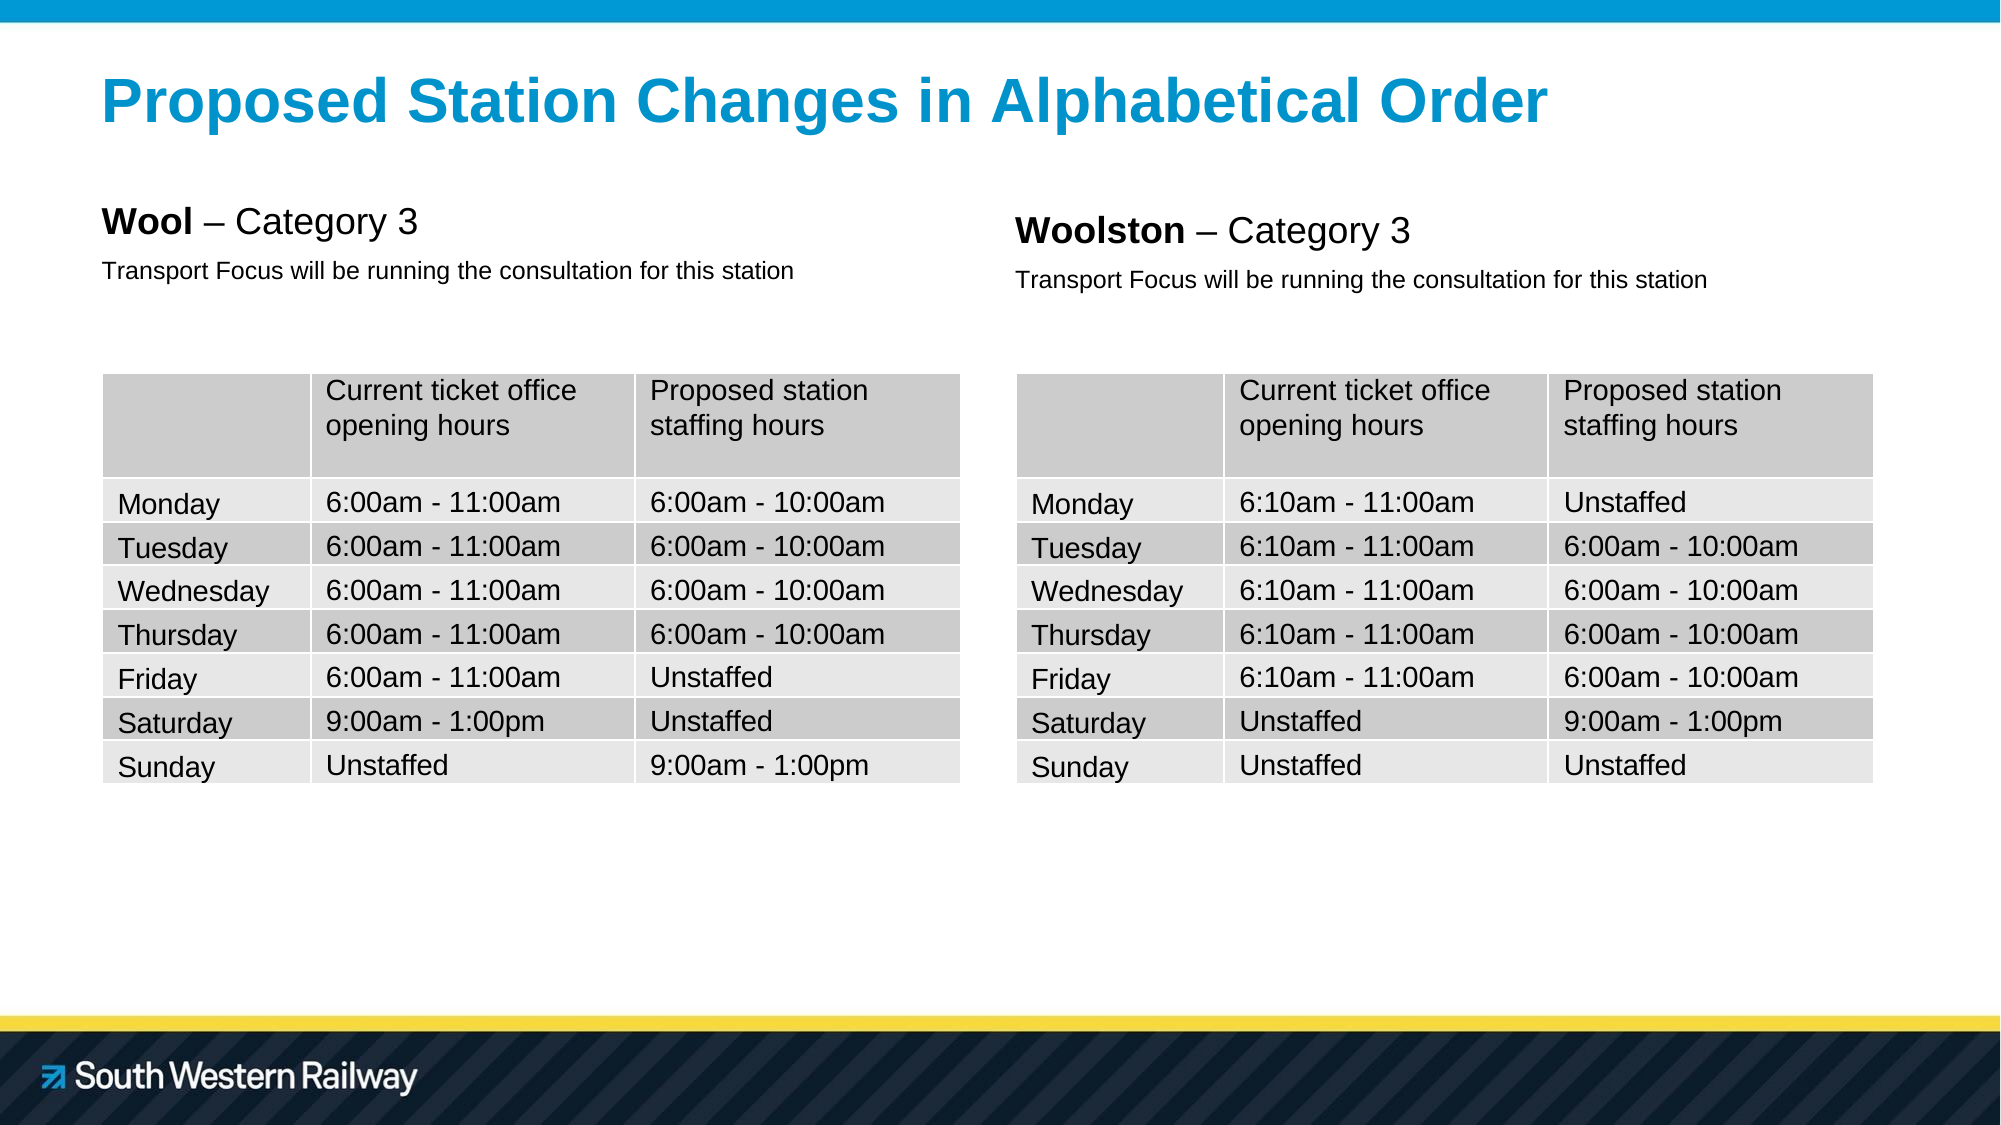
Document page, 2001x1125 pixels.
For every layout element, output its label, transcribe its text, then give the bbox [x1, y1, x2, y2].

table_cell 6:00am - 10:00am [1549, 654, 1873, 696]
table_cell Thursday [103, 610, 310, 652]
table_cell Sunday [1017, 741, 1223, 783]
table_header Current ticket office opening hours [312, 374, 634, 477]
table_cell Unstaffed [312, 741, 634, 783]
table_cell Friday [1017, 654, 1223, 696]
table_cell Saturday [103, 698, 310, 739]
table_cell 6:00am - 11:00am [312, 479, 634, 521]
table_cell Tuesday [1017, 523, 1223, 564]
table_cell 6:10am - 11:00am [1225, 479, 1547, 521]
table_cell Unstaffed [636, 654, 960, 696]
table_cell Thursday [1017, 610, 1223, 652]
table_cell 9:00am - 1:00pm [312, 698, 634, 739]
table_cell 6:10am - 11:00am [1225, 654, 1547, 696]
table_cell Unstaffed [1225, 741, 1547, 783]
table_cell Unstaffed [1549, 479, 1873, 521]
table_header Proposed station staffing hours [1549, 374, 1873, 477]
table_cell 6:10am - 11:00am [1225, 610, 1547, 652]
table_cell Sunday [103, 741, 310, 783]
table_cell 6:00am - 10:00am [636, 479, 960, 521]
table_cell 6:00am - 10:00am [1549, 610, 1873, 652]
table_cell 6:00am - 10:00am [636, 523, 960, 564]
table_cell 6:10am - 11:00am [1225, 523, 1547, 564]
table_cell 9:00am - 1:00pm [636, 741, 960, 783]
table_cell Wednesday [103, 566, 310, 608]
table_cell Wednesday [1017, 566, 1223, 608]
table_cell 6:00am - 11:00am [312, 654, 634, 696]
table_cell 6:00am - 10:00am [1549, 566, 1873, 608]
table_cell Unstaffed [1225, 698, 1547, 739]
table_cell 6:00am - 10:00am [636, 566, 960, 608]
table_cell Unstaffed [636, 698, 960, 739]
table_header [103, 374, 310, 477]
table_header Proposed station staffing hours [636, 374, 960, 477]
table_cell Monday [103, 479, 310, 521]
table_cell 6:00am - 10:00am [1549, 523, 1873, 564]
table_cell 6:00am - 10:00am [636, 610, 960, 652]
table_cell 9:00am - 1:00pm [1549, 698, 1873, 739]
table_cell 6:00am - 11:00am [312, 610, 634, 652]
table_cell Saturday [1017, 698, 1223, 739]
table_cell Monday [1017, 479, 1223, 521]
table_header [1017, 374, 1223, 477]
table_cell 6:00am - 11:00am [312, 566, 634, 608]
table_cell Friday [103, 654, 310, 696]
table_cell Tuesday [103, 523, 310, 564]
table_cell 6:10am - 11:00am [1225, 566, 1547, 608]
table_cell 6:00am - 11:00am [312, 523, 634, 564]
table_header Current ticket office opening hours [1225, 374, 1547, 477]
table_cell Unstaffed [1549, 741, 1873, 783]
